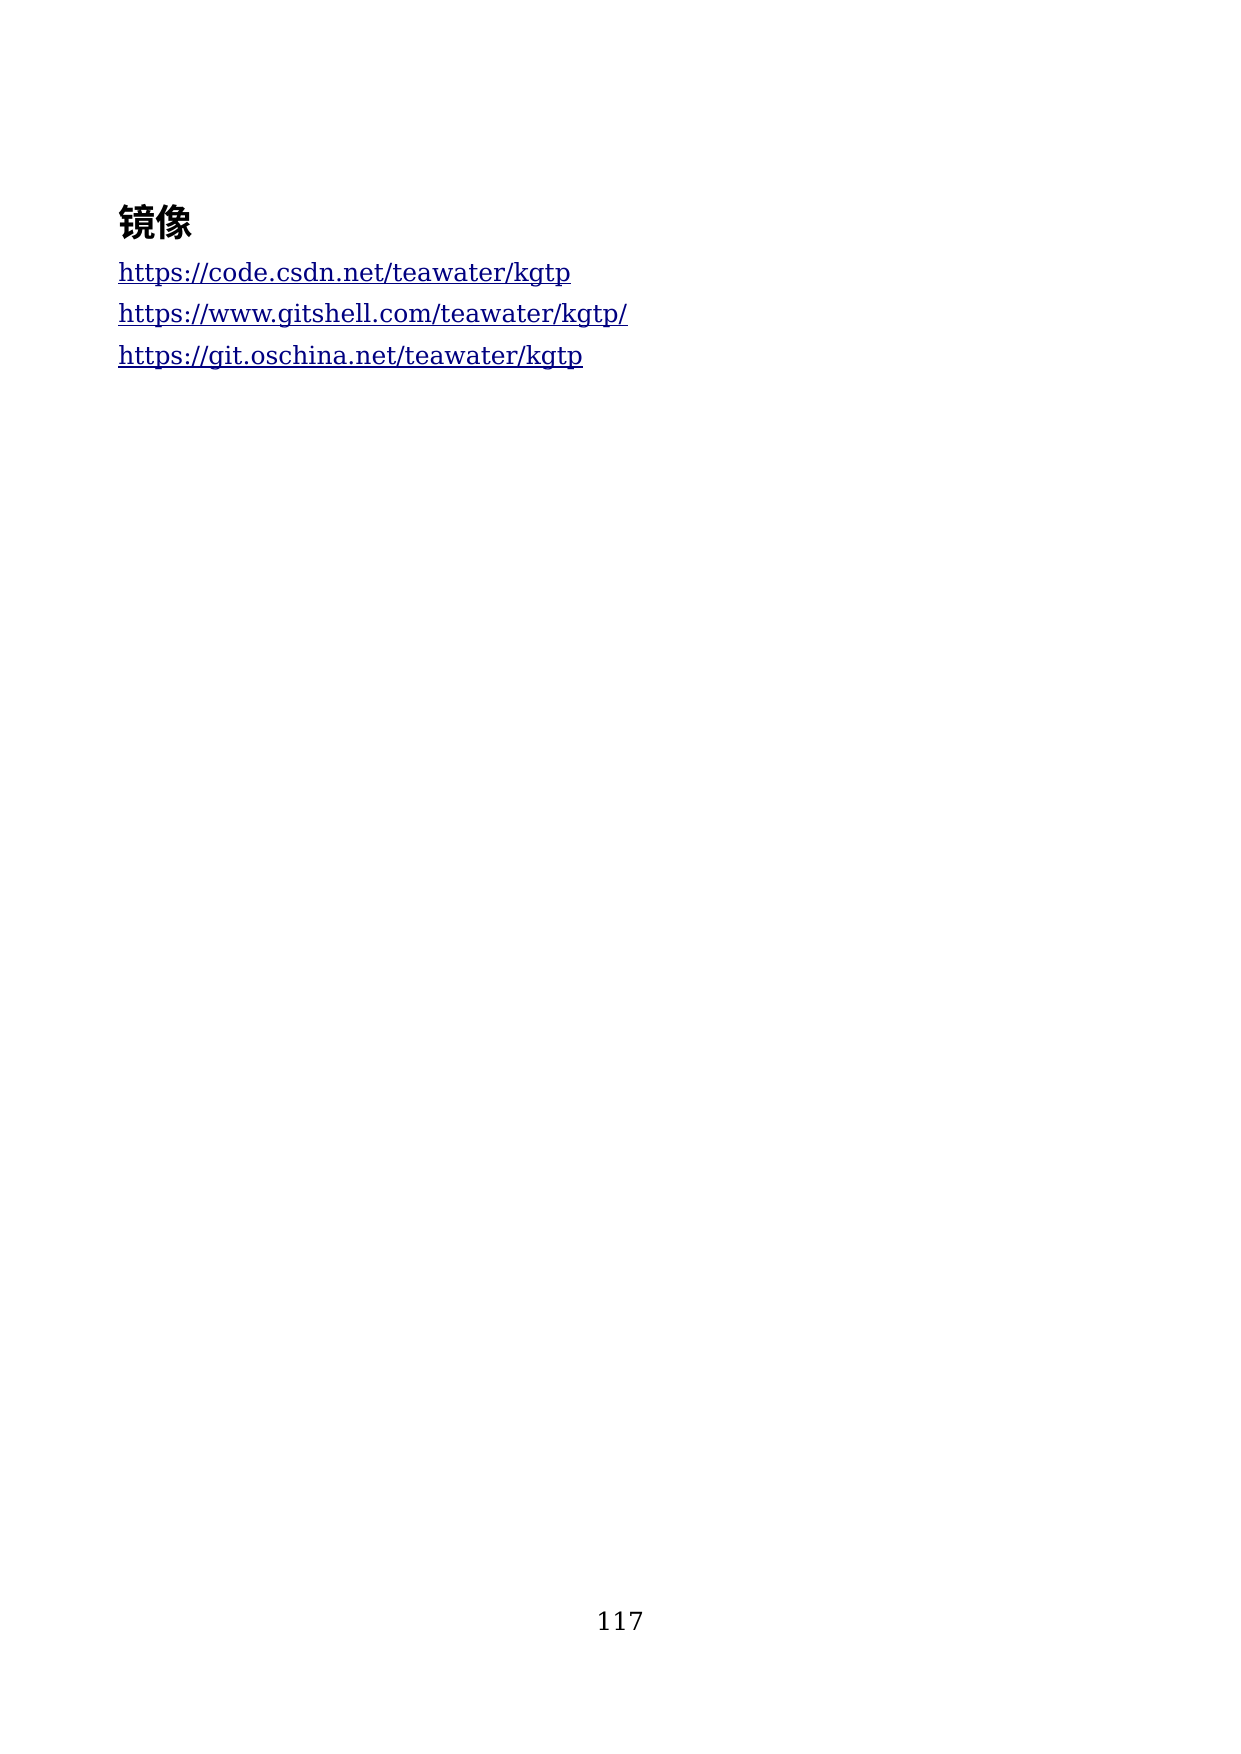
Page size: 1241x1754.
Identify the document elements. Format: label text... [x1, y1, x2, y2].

text https://www.gitshell.com/teawater/kgtp/ [118, 299, 1122, 329]
subtitle 镜像 [118, 202, 1122, 245]
text https://git.oschina.net/teawater/kgtp [118, 341, 1122, 370]
text https://code.csdn.net/teawater/kgtp [118, 258, 1122, 287]
